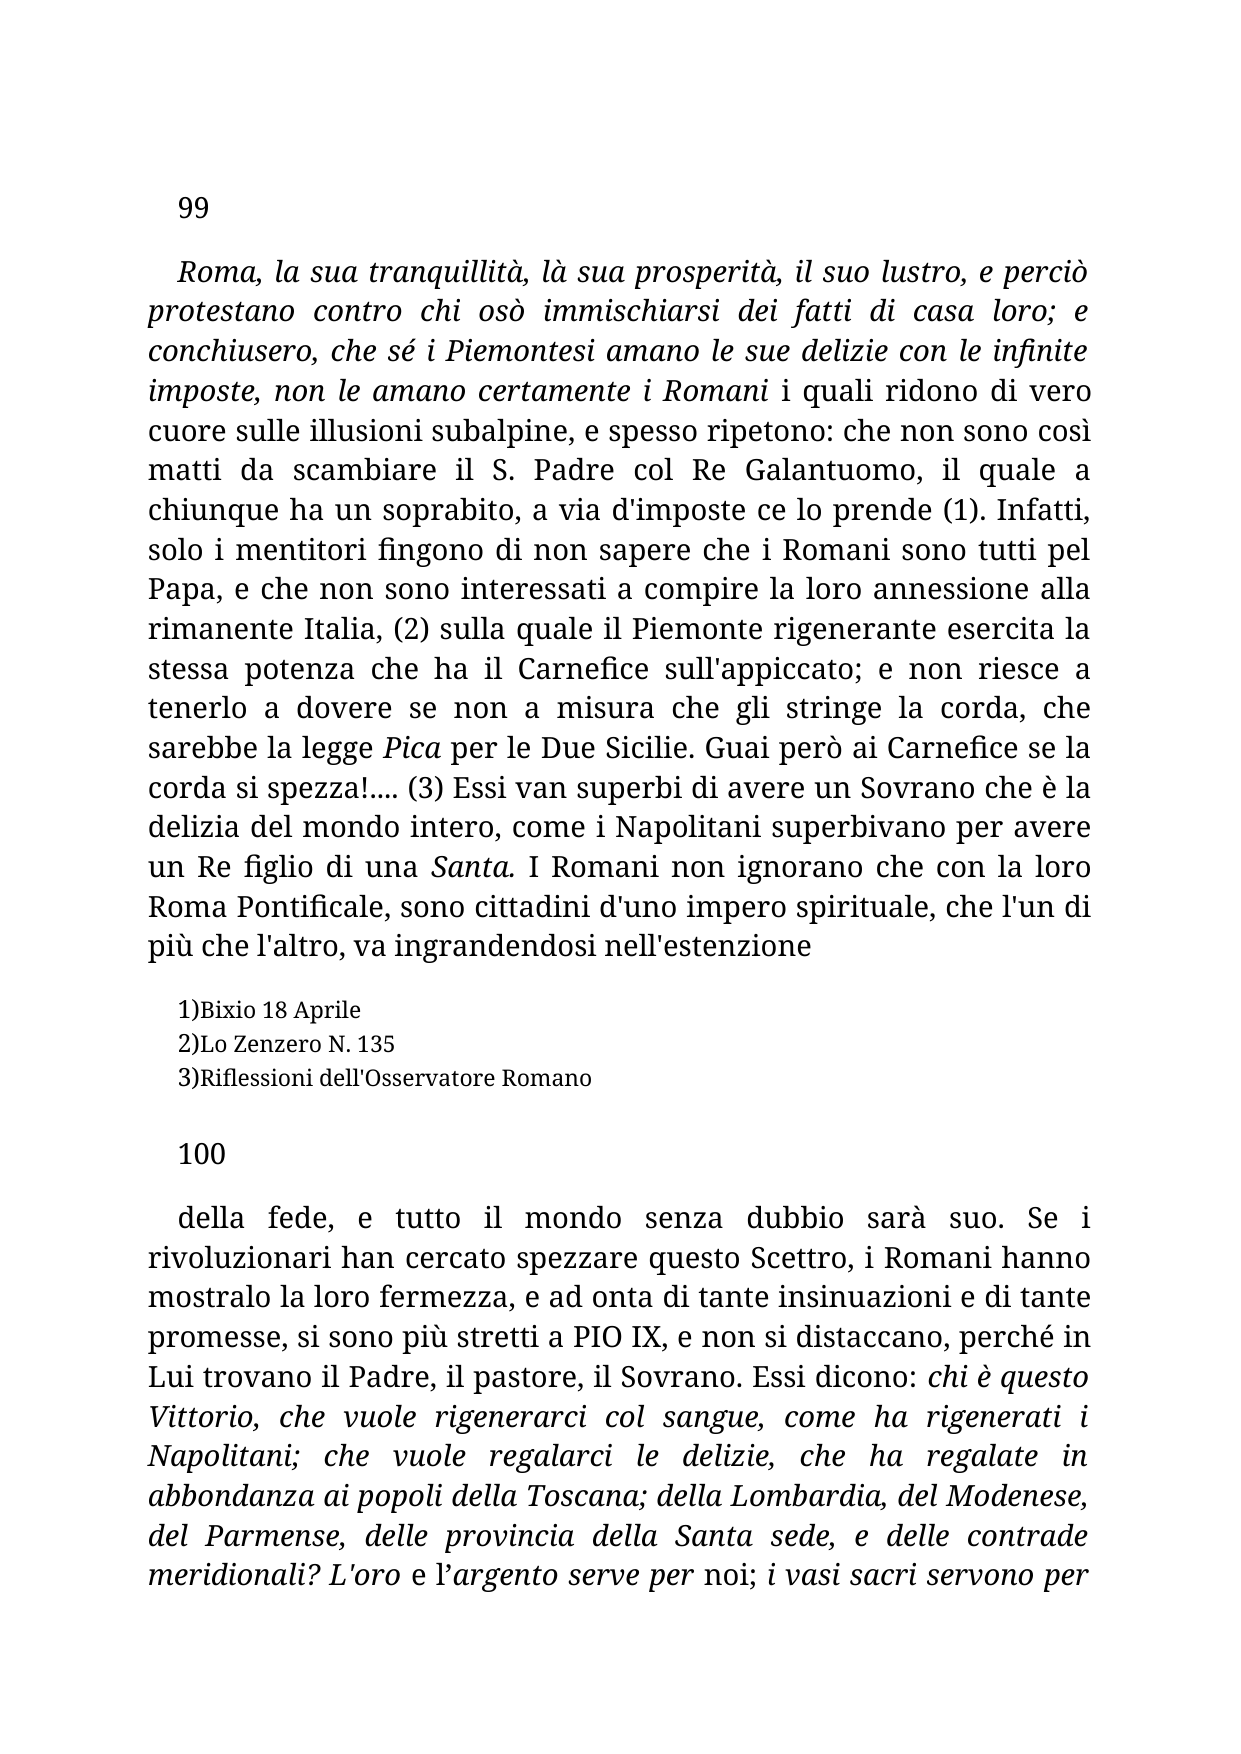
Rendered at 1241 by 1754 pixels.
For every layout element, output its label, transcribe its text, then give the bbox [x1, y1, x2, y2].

list Riflessioni dell'Osservatore Romano [177, 1060, 1092, 1094]
list Lo Zenzero N. 135 [177, 1026, 1092, 1060]
text 99 [148, 187, 1092, 227]
text della fede, e tutto il mondo senza dubbio sarà suo. Se i rivoluzionari han cercato spezzare questo Scettro, i Romani hanno mostralo la loro fermezza, e ad onta di tante insinuazioni e di tante promesse, si sono più stretti a PIO IX, e non si distaccano, perché in Lui trovano il Padre, il pastore, il Sovrano. Essi dicono: chi è questo Vittorio, che vuole rigenerarci col sangue, come ha rigenerati i Napolitani; che vuole regalarci le delizie, che ha regalate in abbondanza ai popoli della Toscana; della Lombardia, del Modenese, del Parmense, delle provincia della Santa sede, e delle contrade meridionali? L'oro e l’argento serve per noi; i vasi sacri servono per [148, 1197, 1092, 1594]
list Bixio 18 Aprile [177, 992, 1092, 1026]
text 100 [148, 1134, 1092, 1173]
text Roma, la sua tranquillità, là sua prosperità, il suo lustro, e perciò protestano contro chi osò immischiarsi dei fatti di casa loro; e conchiusero, che sé i Piemontesi amano le sue delizie con le infinite imposte, non le amano certamente i Romani i quali ridono di vero cuore sulle illusioni subalpine, e spesso ripetono: che non sono così matti da scambiare il S. Padre col Re Galantuomo, il quale a chiunque ha un soprabito, a via d'imposte ce lo prende (1). Infatti, solo i mentitori fingono di non sapere che i Romani sono tutti pel Papa, e che non sono interessati a compire la loro annessione alla rimanente Italia, (2) sulla quale il Piemonte rigenerante esercita la stessa potenza che ha il Carnefice sull'appiccato; e non riesce a tenerlo a dovere se non a misura che gli stringe la corda, che sarebbe la legge Pica per le Due Sicilie. Guai però ai Carnefice se la corda si spezza!.... (3) Essi van superbi di avere un Sovrano che è la delizia del mondo intero, come i Napolitani superbivano per avere un Re figlio di una Santa. I Romani non ignorano che con la loro Roma Pontificale, sono cittadini d'uno impero spirituale, che l'un di più che l'altro, va ingrandendosi nell'estenzione [148, 251, 1092, 965]
